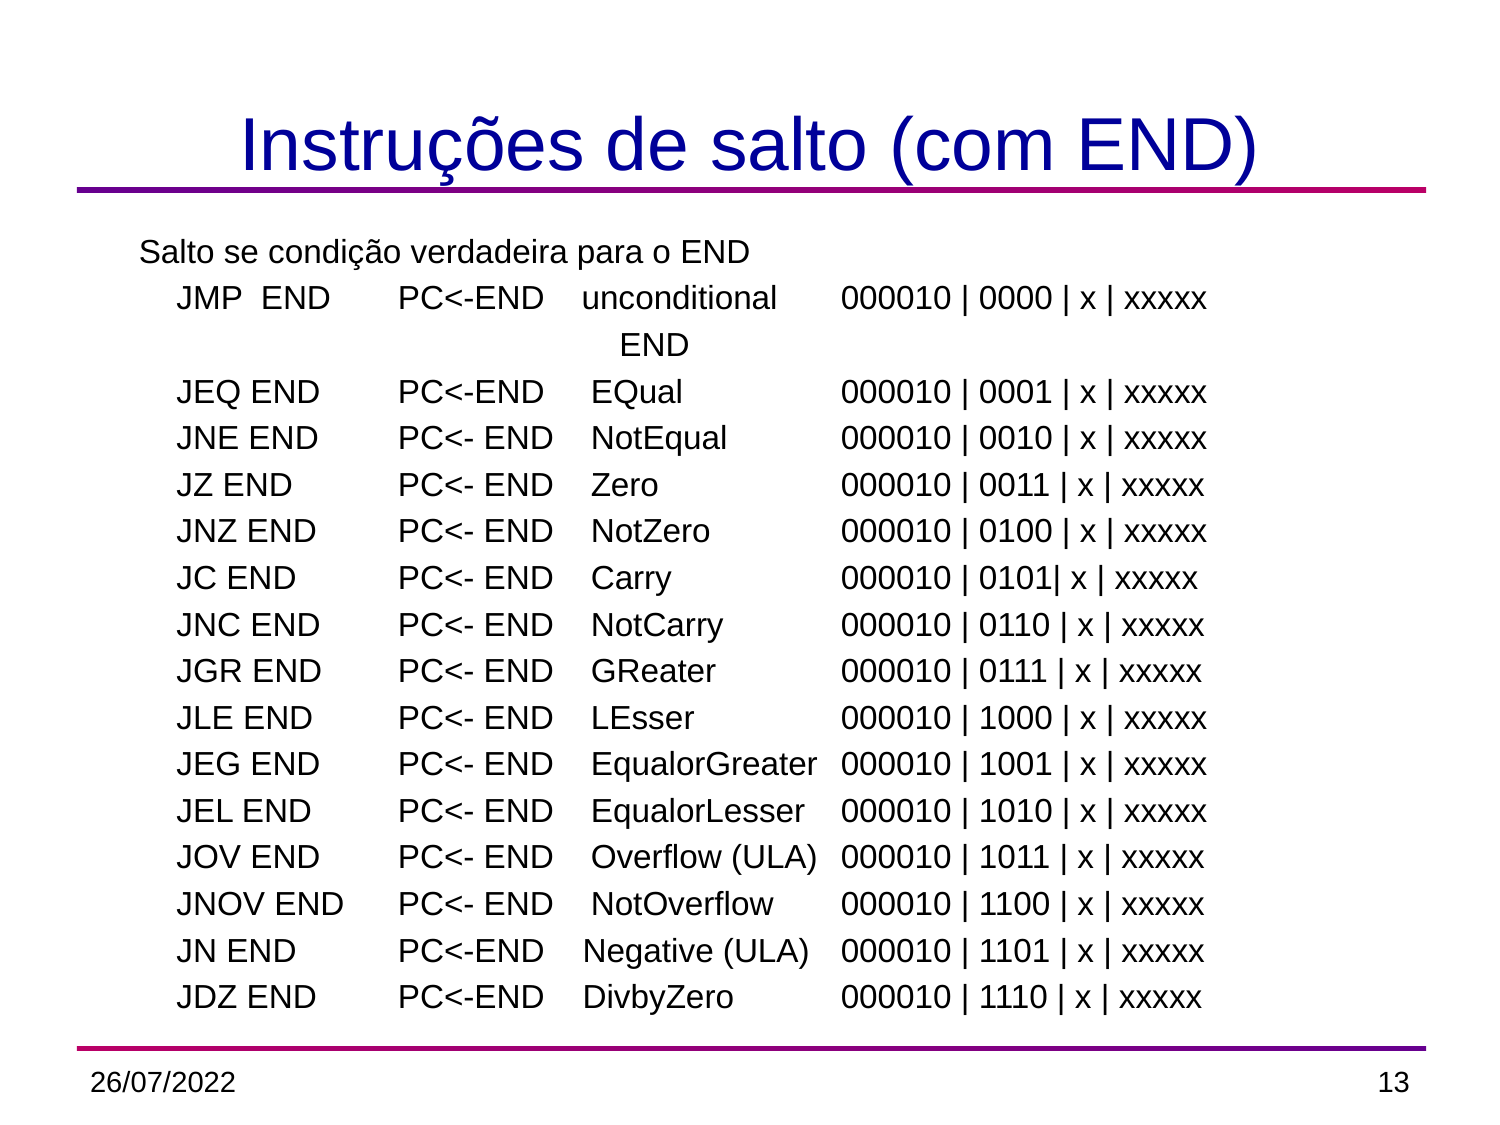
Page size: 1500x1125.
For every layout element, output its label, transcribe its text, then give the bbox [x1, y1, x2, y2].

slide_number [1074, 1055, 1425, 1125]
title Instruções de salto (com END) [76, 74, 1424, 193]
text_box Salto se condição verdadeira para o END JMP END PC<-END unconditional 000010 | 0000 | x | xxxxx END JEQ END PC<-END EQual 000010 | 0001 | x | xxxxx JNE END PC<- END NotEqual 000010 | 0010 | x | xxxxx JZ END PC<- END Zero 000010 | 0011 | x | xxxxx JNZ END PC<- END NotZero 000010 | 0100 | x | xxxxx JC END PC<- END Carry 000010 | 0101| x | xxxxx JNC END PC<- END NotCarry 000010 | 0110 | x | xxxxx JGR END PC<- END GReater 000010 | 0111 | x | xxxxx JLE END PC<- END LEsser 000010 | 1000 | x | xxxxx JEG END PC<- END EqualorGreater 000010 | 1001 | x | xxxxx JEL END PC<- END EqualorLesser 000010 | 1010 | x | xxxxx JOV END PC<- END Overflow (ULA) 000010 | 1011 | x | xxxxx JNOV END PC<- END NotOverflow 000010 | 1100 | x | xxxxx JN END PC<-END Negative (ULA) 000010 | 1101 | x | xxxxx JDZ END PC<-END DivbyZero 000010 | 1110 | x | xxxxx [105, 222, 1456, 1026]
slide_number 26/07/2022 [75, 1055, 425, 1125]
